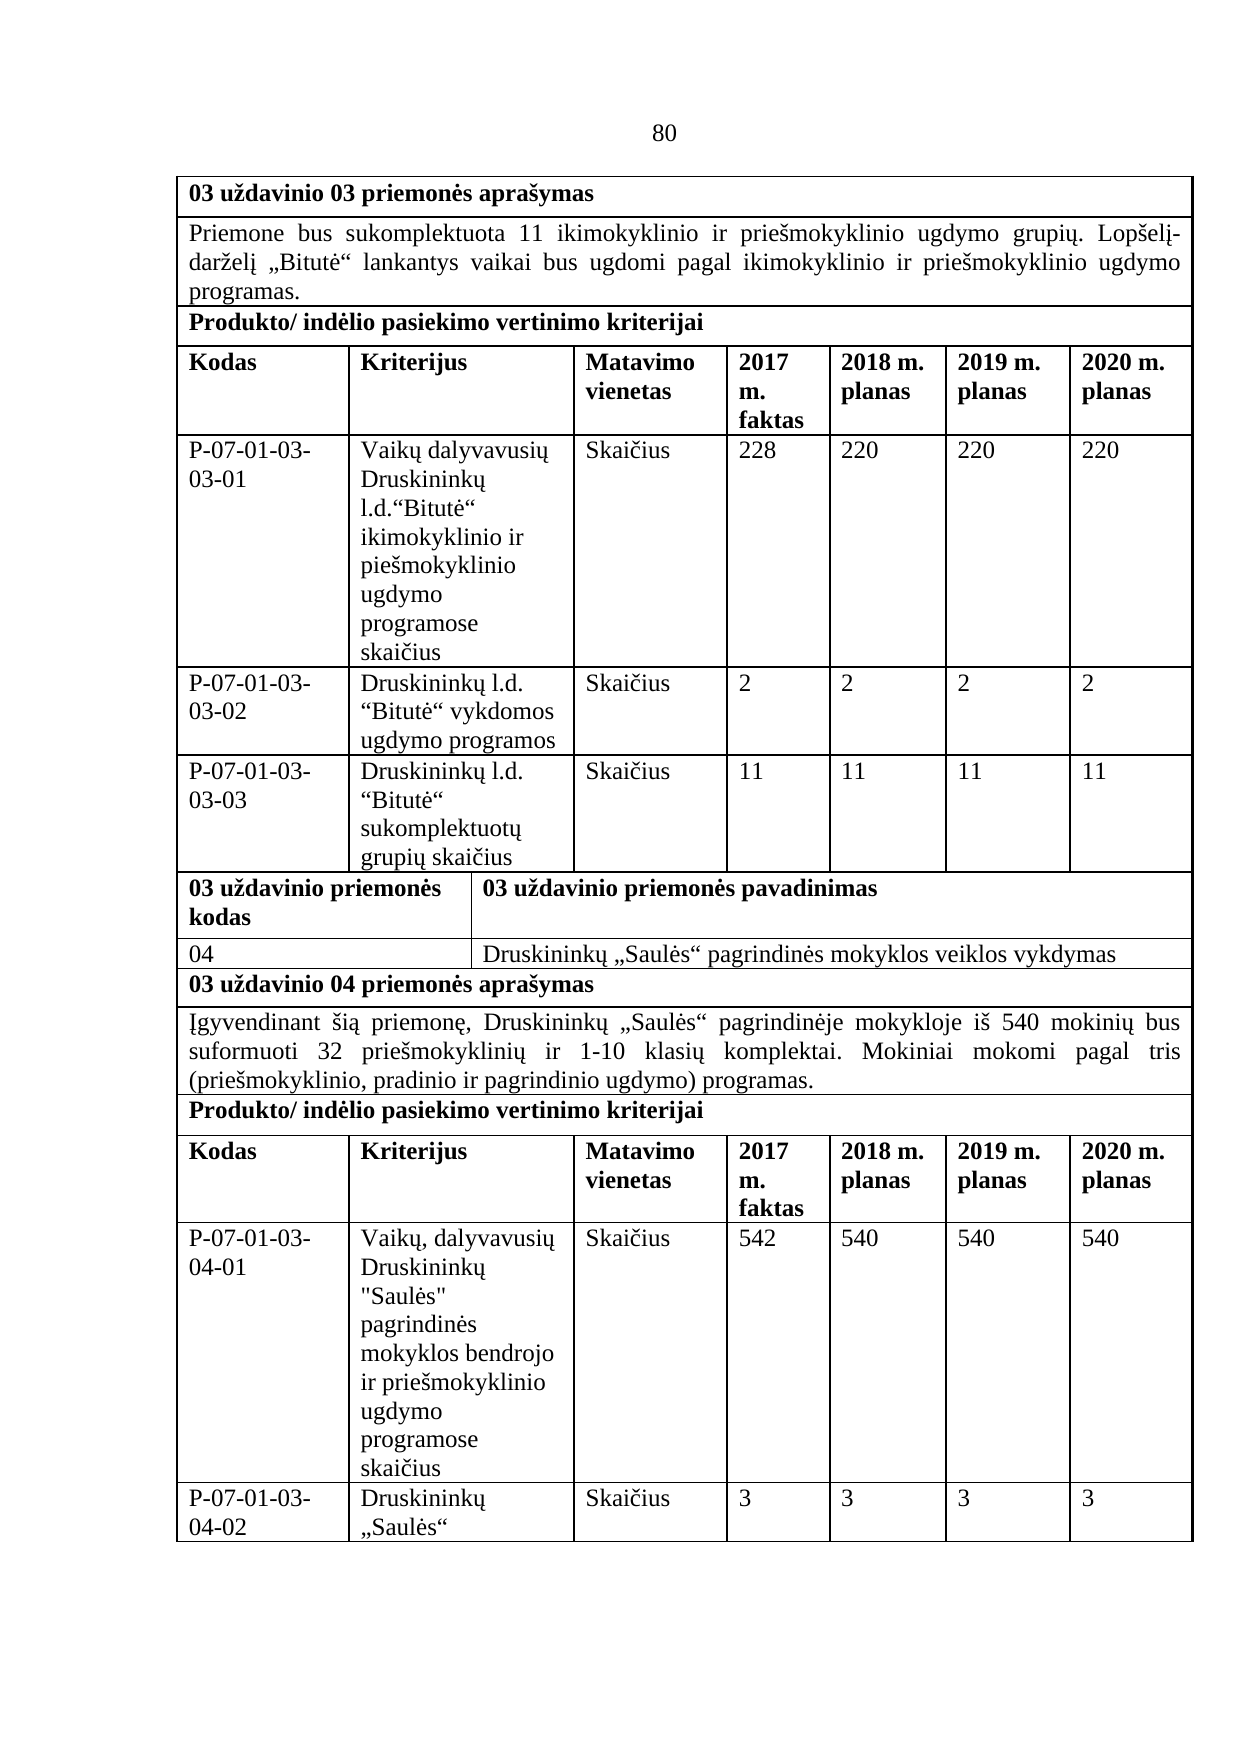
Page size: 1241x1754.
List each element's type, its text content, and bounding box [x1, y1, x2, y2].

table_cell 220 [1071, 436, 1191, 666]
table_cell P-07-01-03-03-01 [178, 436, 348, 666]
table_cell 03 uždavinio 04 priemonės aprašymas [178, 969, 1191, 1006]
table_cell Druskininkų „Saulės“ [350, 1483, 573, 1541]
table_cell Kodas [178, 347, 348, 433]
table_cell 3 [947, 1483, 1069, 1541]
table_cell Kodas [178, 1136, 348, 1222]
table_cell 3 [831, 1483, 945, 1541]
table_cell P-07-01-03-04-02 [178, 1483, 348, 1541]
table_cell 540 [831, 1223, 945, 1482]
table_cell Priemone bus sukomplektuota 11 ikimokyklinio ir priešmokyklinio ugdymo grupių. Lopšelį-darželį „Bitutė“ lankantys vaikai bus ugdomi pagal ikimokyklinio ir priešmokyklinio ugdymo programas. [178, 218, 1191, 304]
table_cell Matavimo vienetas [575, 347, 726, 433]
table_cell P-07-01-03-03-02 [178, 668, 348, 754]
table_cell 2019 m. planas [947, 347, 1069, 433]
table_cell 2019 m. planas [947, 1136, 1069, 1222]
table_cell Druskininkų „Saulės“ pagrindinės mokyklos veiklos vykdymas [472, 939, 1191, 968]
table_cell Skaičius [575, 668, 726, 754]
table_cell Vaikų, dalyvavusių Druskininkų "Saulės" pagrindinės mokyklos bendrojo ir priešmokyklinio ugdymo programose skaičius [350, 1223, 573, 1482]
table_cell Kriterijus [350, 347, 573, 433]
table_cell 540 [1071, 1223, 1191, 1482]
table_cell 2 [728, 668, 829, 754]
table_cell P-07-01-03-03-03 [178, 756, 348, 871]
table_cell Matavimo vienetas [575, 1136, 726, 1222]
table_cell 3 [1071, 1483, 1191, 1541]
table_cell 04 [178, 939, 471, 968]
table_cell 11 [728, 756, 829, 871]
table_cell Kriterijus [350, 1136, 573, 1222]
table_cell Druskininkų l.d. “Bitutė“ sukomplektuotų grupių skaičius [350, 756, 573, 871]
table_cell 220 [947, 436, 1069, 666]
table_cell 220 [831, 436, 945, 666]
table_cell Skaičius [575, 756, 726, 871]
table_cell 11 [1071, 756, 1191, 871]
table_cell 2 [1071, 668, 1191, 754]
table_cell 540 [947, 1223, 1069, 1482]
table_cell 2018 m. planas [831, 1136, 945, 1222]
table_cell Skaičius [575, 436, 726, 666]
table_cell Skaičius [575, 1223, 726, 1482]
table_cell 2020 m. planas [1071, 347, 1191, 433]
table_cell 542 [728, 1223, 829, 1482]
table_cell 228 [728, 436, 829, 666]
table_cell Skaičius [575, 1483, 726, 1541]
table_cell 2017 m. faktas [728, 1136, 829, 1222]
table_cell Produkto/ indėlio pasiekimo vertinimo kriterijai [178, 307, 1191, 345]
table_cell 2 [947, 668, 1069, 754]
table_cell 03 uždavinio priemonės pavadinimas [472, 873, 1191, 938]
table_cell 2020 m. planas [1071, 1136, 1191, 1222]
table_cell 2017 m. faktas [728, 347, 829, 433]
table_cell 11 [947, 756, 1069, 871]
table_cell 03 uždavinio 03 priemonės aprašymas [178, 177, 1191, 216]
table_cell P-07-01-03-04-01 [178, 1223, 348, 1482]
table_cell 2018 m. planas [831, 347, 945, 433]
table_cell Druskininkų l.d. “Bitutė“ vykdomos ugdymo programos [350, 668, 573, 754]
table_cell Vaikų dalyvavusių Druskininkų l.d.“Bitutė“ ikimokyklinio ir piešmokyklinio ugdymo programose skaičius [350, 436, 573, 666]
table_cell 3 [728, 1483, 829, 1541]
table_cell Įgyvendinant šią priemonę, Druskininkų „Saulės“ pagrindinėje mokykloje iš 540 mokinių bus suformuoti 32 priešmokyklinių ir 1-10 klasių komplektai. Mokiniai mokomi pagal tris (priešmokyklinio, pradinio ir pagrindinio ugdymo) programas. [178, 1008, 1191, 1094]
table_cell 03 uždavinio priemonės kodas [178, 873, 471, 938]
table_cell Produkto/ indėlio pasiekimo vertinimo kriterijai [178, 1095, 1191, 1135]
table_cell 11 [831, 756, 945, 871]
table_cell 2 [831, 668, 945, 754]
